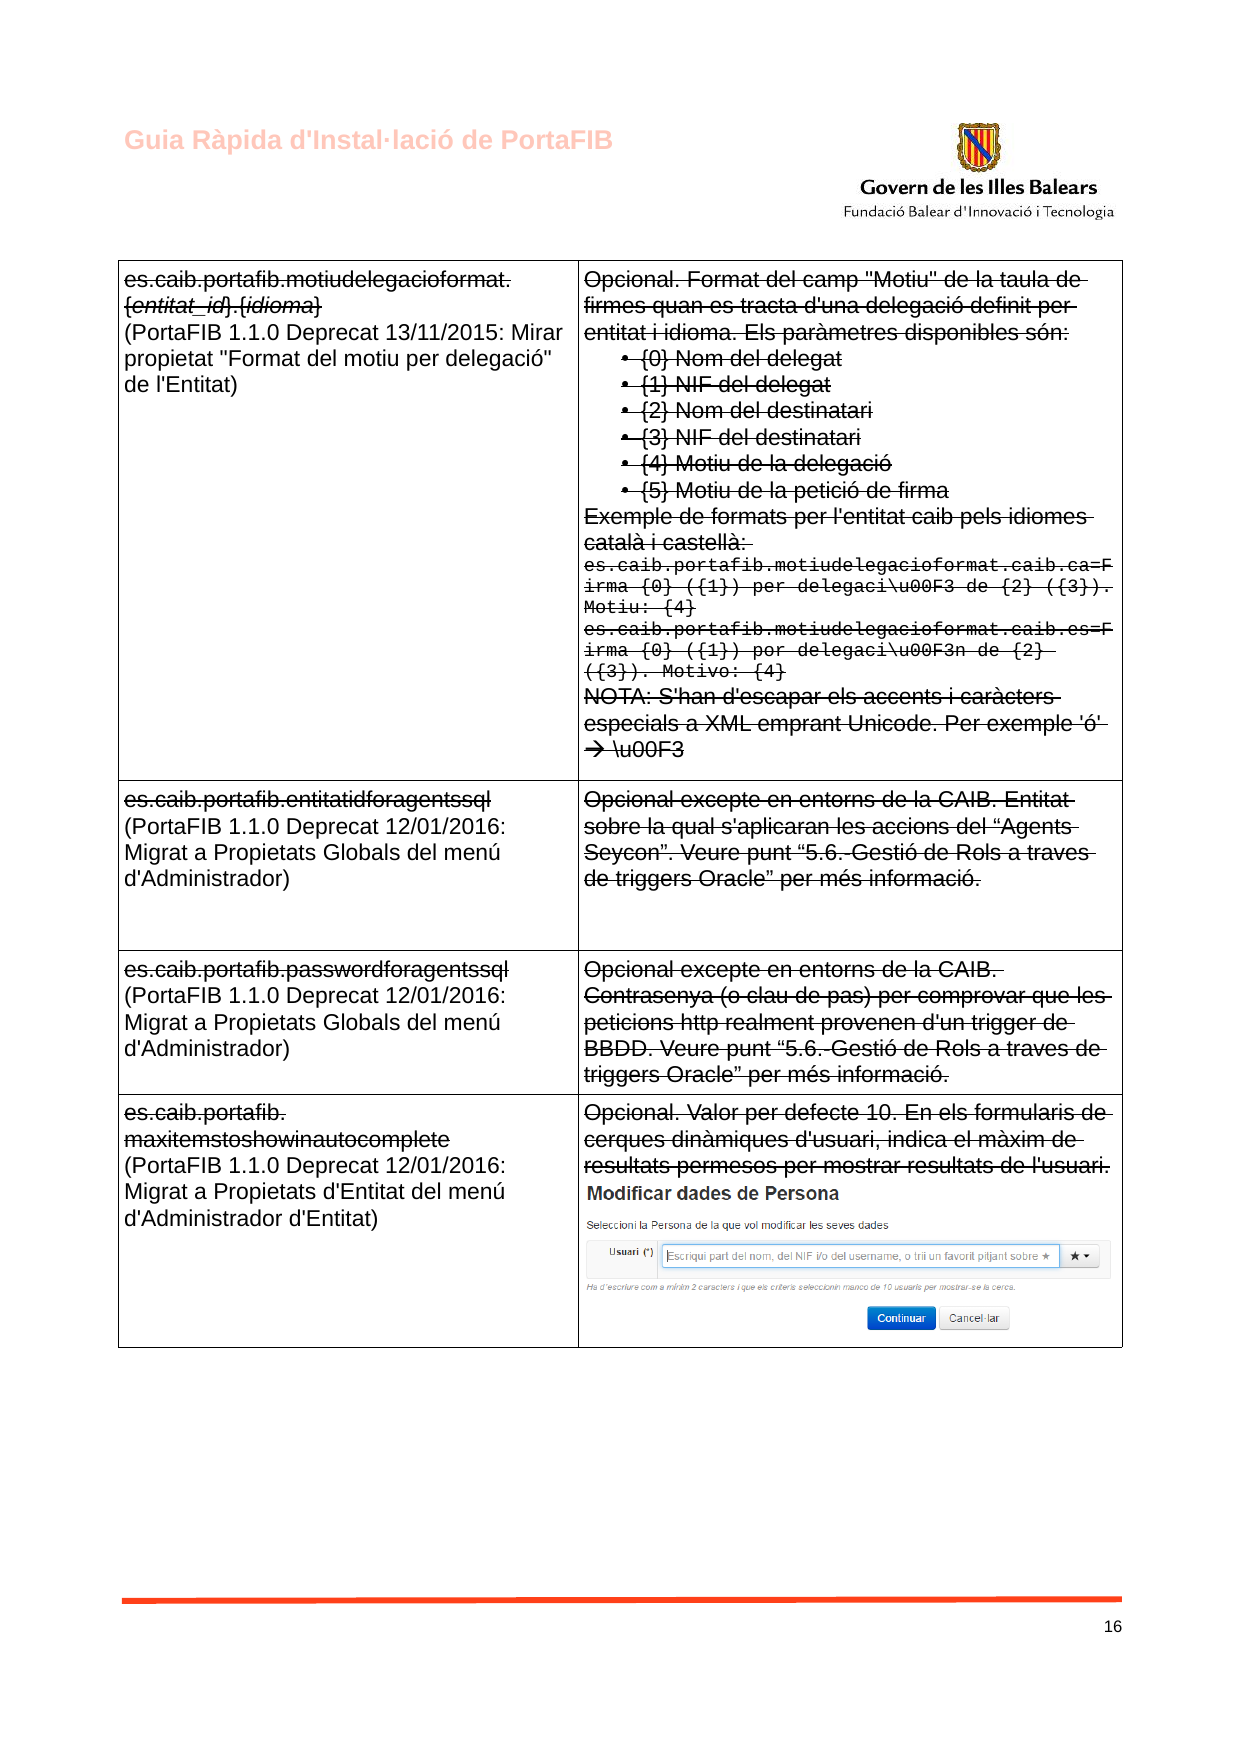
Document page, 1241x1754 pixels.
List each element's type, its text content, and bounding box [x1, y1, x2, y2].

picture [583, 1178, 1117, 1341]
table_cell Opcional. Valor per defecte 10. En els formularis de cerques dinàmiques d'usuari, indica el màxim de resultats permesos per mostrar resultats de l'usuari. [579, 1095, 1122, 1347]
table_cell Opcional excepte en entorns de la CAIB. Contrasenya (o clau de pas) per comprovar que les peticions http realment provenen d'un trigger de BBDD. Veure punt “5.6.-Gestió de Rols a traves de triggers Oracle” per més informació. [579, 951, 1122, 1093]
table_cell es.caib.portafib.passwordforagentssql (PortaFIB 1.1.0 Deprecat 12/01/2016: Migrat a Propietats Globals del menú d'Administrador) [119, 951, 578, 1093]
table_cell es.caib.portafib. maxitemstoshowinautocomplete (PortaFIB 1.1.0 Deprecat 12/01/2016: Migrat a Propietats d'Entitat del menú d'Administrador d'Entitat) [119, 1095, 578, 1347]
table_cell Opcional excepte en entorns de la CAIB. Entitat sobre la qual s'aplicaran les accions del “Agents Seycon”. Veure punt “5.6.-Gestió de Rols a traves de triggers Oracle” per més informació. [579, 781, 1122, 950]
table_cell Opcional. Format del camp "Motiu" de la taula de firmes quan es tracta d'una delegació definit per entitat i idioma. Els paràmetres disponibles són: {0} Nom del delegat {1} NIF del delegat {2} Nom del destinatari {3} NIF del destinatari {4} Motiu de la delegació {5} Motiu de la petició de firma Exemple de formats per l'entitat caib pels idiomes català i castellà: es.caib.portafib.motiudelegacioformat.caib.ca=Firma {0} ({1}) per delegaci\u00F3 de {2} ({3}). Motiu: {4} es.caib.portafib.motiudelegacioformat.caib.es=Firma {0} ({1}) por delegaci\u00F3n de {2} ({3}). Motivo: {4} NOTA: S'han d'escapar els accents i caràcters especials a XML emprant Unicode. Per exemple 'ó'  \u00F3 [579, 261, 1122, 780]
picture [840, 123, 1117, 220]
table_cell es.caib.portafib.motiudelegacioformat.{entitat_id}.{idioma} (PortaFIB 1.1.0 Deprecat 13/11/2015: Mirar propietat "Format del motiu per delegació" de l'Entitat) [119, 261, 578, 780]
table_cell es.caib.portafib.entitatidforagentssql (PortaFIB 1.1.0 Deprecat 12/01/2016: Migrat a Propietats Globals del menú d'Administrador) [119, 781, 578, 950]
